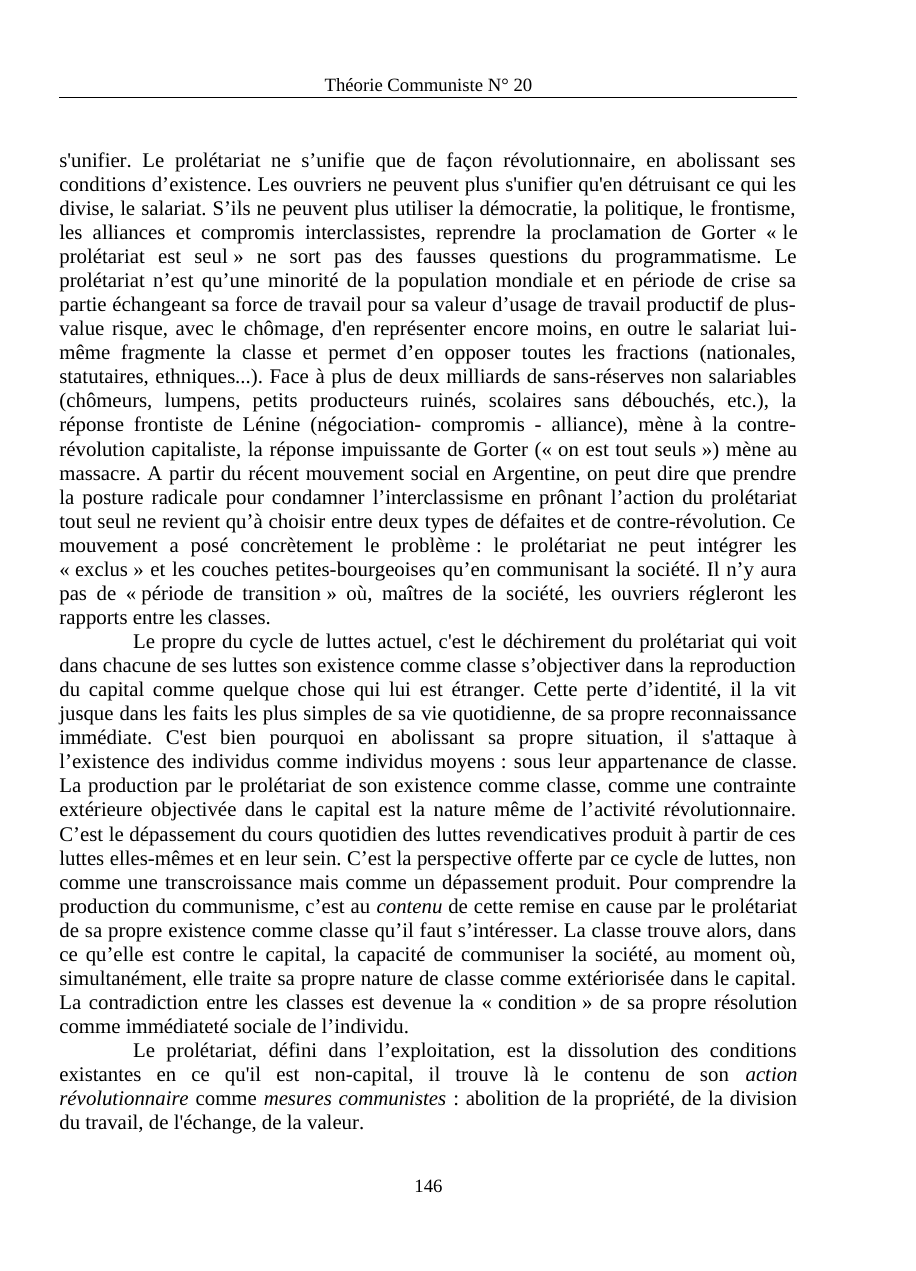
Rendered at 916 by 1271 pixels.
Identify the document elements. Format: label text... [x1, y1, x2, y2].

text Le prolétariat, défini dans l’exploitation, est la dissolution des conditions existantes en ce qu'il est non-capital, il trouve là le contenu de son action révolutionnaire comme mesures communistes : abolition de la propriété, de la division du travail, de l'échange, de la valeur. [59, 1038, 797, 1134]
text s'unifier. Le prolétariat ne s’unifie que de façon révolutionnaire, en abolissant ses conditions d’existence. Les ouvriers ne peuvent plus s'unifier qu'en détruisant ce qui les divise, le salariat. S’ils ne peuvent plus utiliser la démocratie, la politique, le frontisme, les alliances et compromis interclassistes, reprendre la proclamation de Gorter « le prolétariat est seul » ne sort pas des fausses questions du programmatisme. Le prolétariat n’est qu’une minorité de la population mondiale et en période de crise sa partie échangeant sa force de travail pour sa valeur d’usage de travail productif de plus-value risque, avec le chômage, d'en représenter encore moins, en outre le salariat lui-même fragmente la classe et permet d’en opposer toutes les fractions (nationales, statutaires, ethniques...). Face à plus de deux milliards de sans-réserves non salariables (chômeurs, lumpens, petits producteurs ruinés, scolaires sans débouchés, etc.), la réponse frontiste de Lénine (négociation- compromis - alliance), mène à la contre-révolution capitaliste, la réponse impuissante de Gorter (« on est tout seuls ») mène au massacre. A partir du récent mouvement social en Argentine, on peut dire que prendre la posture radicale pour condamner l’interclassisme en prônant l’action du prolétariat tout seul ne revient qu’à choisir entre deux types de défaites et de contre-révolution. Ce mouvement a posé concrètement le problème : le prolétariat ne peut intégrer les « exclus » et les couches petites-bourgeoises qu’en communisant la société. Il n’y aura pas de « période de transition » où, maîtres de la société, les ouvriers régleront les rapports entre les classes. [59, 148, 797, 629]
text Le propre du cycle de luttes actuel, c'est le déchirement du prolétariat qui voit dans chacune de ses luttes son existence comme classe s’objectiver dans la reproduction du capital comme quelque chose qui lui est étranger. Cette perte d’identité, il la vit jusque dans les faits les plus simples de sa vie quotidienne, de sa propre reconnaissance immédiate. C'est bien pourquoi en abolissant sa propre situation, il s'attaque à l’existence des individus comme individus moyens : sous leur appartenance de classe. La production par le prolétariat de son existence comme classe, comme une contrainte extérieure objectivée dans le capital est la nature même de l’activité révolutionnaire. C’est le dépassement du cours quotidien des luttes revendicatives produit à partir de ces luttes elles-mêmes et en leur sein. C’est la perspective offerte par ce cycle de luttes, non comme une transcroissance mais comme un dépassement produit. Pour comprendre la production du communisme, c’est au contenu de cette remise en cause par le prolétariat de sa propre existence comme classe qu’il faut s’intéresser. La classe trouve alors, dans ce qu’elle est contre le capital, la capacité de communiser la société, au moment où, simultanément, elle traite sa propre nature de classe comme extériorisée dans le capital. La contradiction entre les classes est devenue la « condition » de sa propre résolution comme immédiateté sociale de l’individu. [59, 629, 797, 1038]
